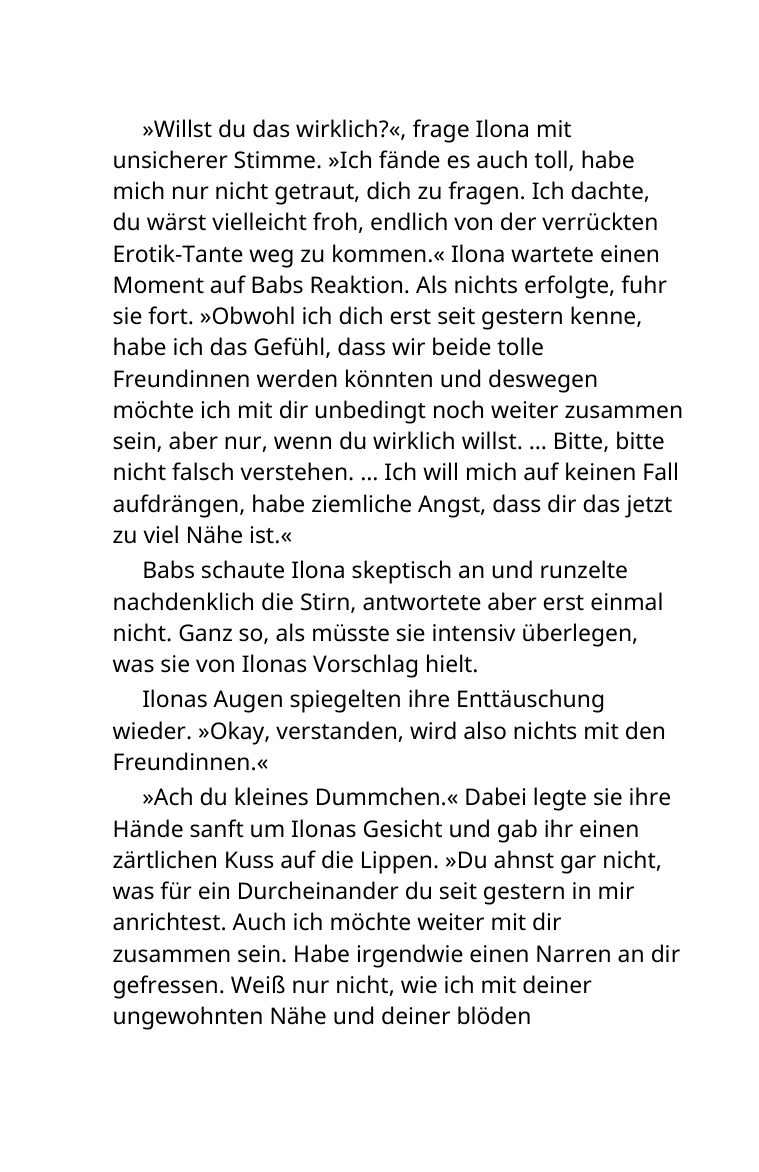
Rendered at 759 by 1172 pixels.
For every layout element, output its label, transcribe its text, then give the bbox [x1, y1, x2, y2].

text »Ach du kleines Dummchen.« Dabei legte sie ihre Hände sanft um Ilonas Gesicht und gab ihr einen zärtlichen Kuss auf die Lippen. »Du ahnst gar nicht, was für ein Durcheinander du seit gestern in mir anrichtest. Auch ich möchte weiter mit dir zusammen sein. Habe irgendwie einen Narren an dir gefressen. Weiß nur nicht, wie ich mit deiner ungewohnten Nähe und deiner blöden [112, 781, 684, 1031]
text Ilonas Augen spiegelten ihre Enttäuschung wieder. »Okay, verstanden, wird also nichts mit den Freundinnen.« [112, 683, 684, 777]
text Babs schaute Ilona skeptisch an und runzelte nachdenklich die Stirn, antwortete aber erst einmal nicht. Ganz so, als müsste sie intensiv überlegen, was sie von Ilonas Vorschlag hielt. [112, 554, 684, 679]
text »Willst du das wirklich?«, frage Ilona mit unsicherer Stimme. »Ich fände es auch toll, habe mich nur nicht getraut, dich zu fragen. Ich dachte, du wärst vielleicht froh, endlich von der verrückten Erotik-Tante weg zu kommen.« Ilona wartete einen Moment auf Babs Reaktion. Als nichts erfolgte, fuhr sie fort. »Obwohl ich dich erst seit gestern kenne, habe ich das Gefühl, dass wir beide tolle Freundinnen werden könnten und deswegen möchte ich mit dir unbedingt noch weiter zusammen sein, aber nur, wenn du wirklich willst. … Bitte, bitte nicht falsch verstehen. … Ich will mich auf keinen Fall aufdrängen, habe ziemliche Angst, dass dir das jetzt zu viel Nähe ist.« [112, 112, 684, 550]
